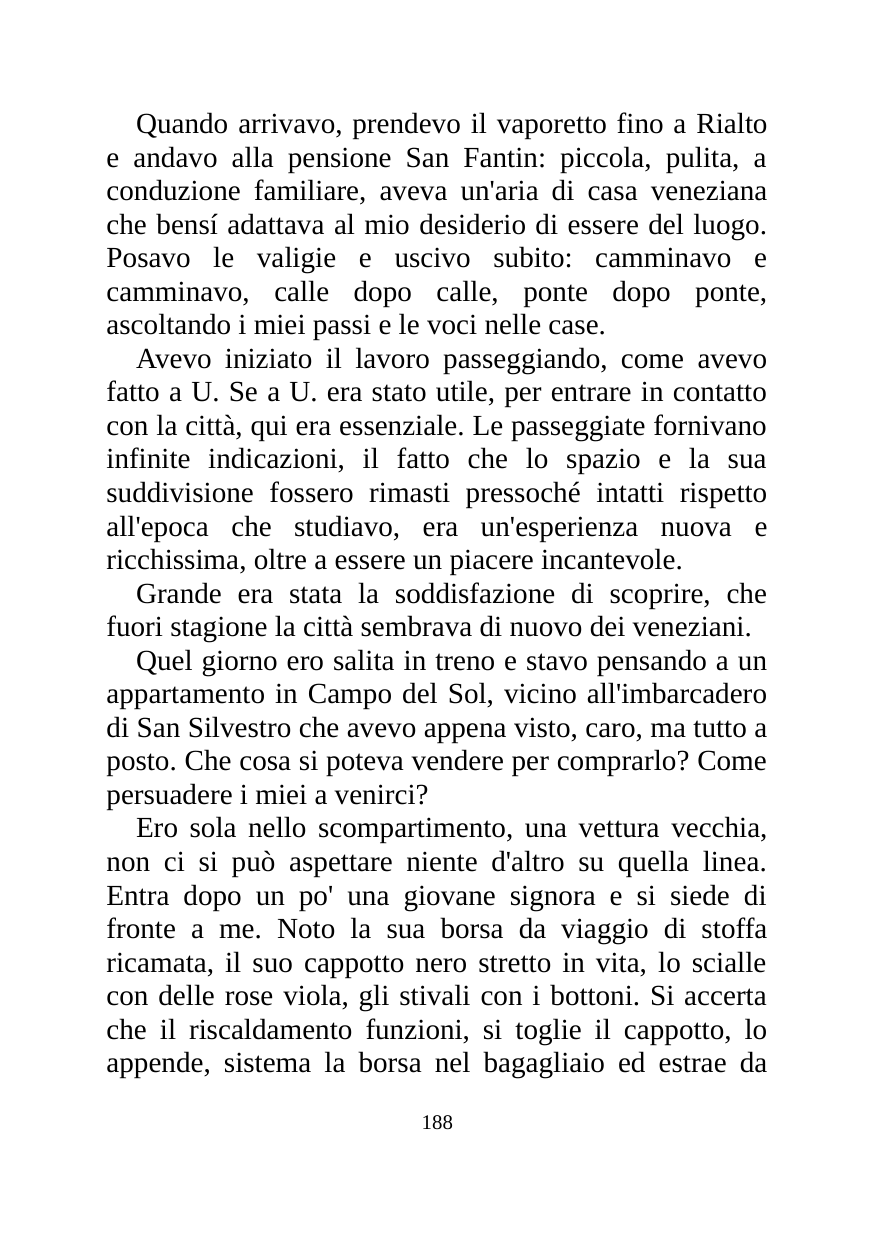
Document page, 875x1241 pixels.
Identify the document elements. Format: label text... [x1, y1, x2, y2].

text Ero sola nello scompartimento, una vettura vecchia, non ci si può aspettare niente d'altro su quella linea. Entra dopo un po' una giovane signora e si siede di fronte a me. Noto la sua borsa da viaggio di stoffa ricamata, il suo cappotto nero stretto in vita, lo scialle con delle rose viola, gli stivali con i bottoni. Si accerta che il riscaldamento funzioni, si toglie il cappotto, lo appende, sistema la borsa nel bagagliaio ed estrae da [106, 811, 768, 1079]
text Quando arrivavo, prendevo il vaporetto fino a Rialto e andavo alla pensione San Fantin: piccola, pulita, a conduzione familiare, aveva un'aria di casa veneziana che bensí adattava al mio desiderio di essere del luogo. Posavo le valigie e uscivo subito: camminavo e camminavo, calle dopo calle, ponte dopo ponte, ascoltando i miei passi e le voci nelle case. [106, 106, 768, 341]
text Avevo iniziato il lavoro passeggiando, come avevo fatto a U. Se a U. era stato utile, per entrare in contatto con la città, qui era essenziale. Le passeggiate fornivano infinite indicazioni, il fatto che lo spazio e la sua suddivisione fossero rimasti pressoché intatti rispetto all'epoca che studiavo, era un'esperienza nuova e ricchissima, oltre a essere un piacere incantevole. [106, 341, 768, 576]
text Quel giorno ero salita in treno e stavo pensando a un appartamento in Campo del Sol, vicino all'imbarcadero di San Silvestro che avevo appena visto, caro, ma tutto a posto. Che cosa si poteva vendere per comprarlo? Come persuadere i miei a venirci? [106, 643, 768, 811]
text Grande era stata la soddisfazione di scoprire, che fuori stagione la città sembrava di nuovo dei veneziani. [106, 576, 768, 643]
